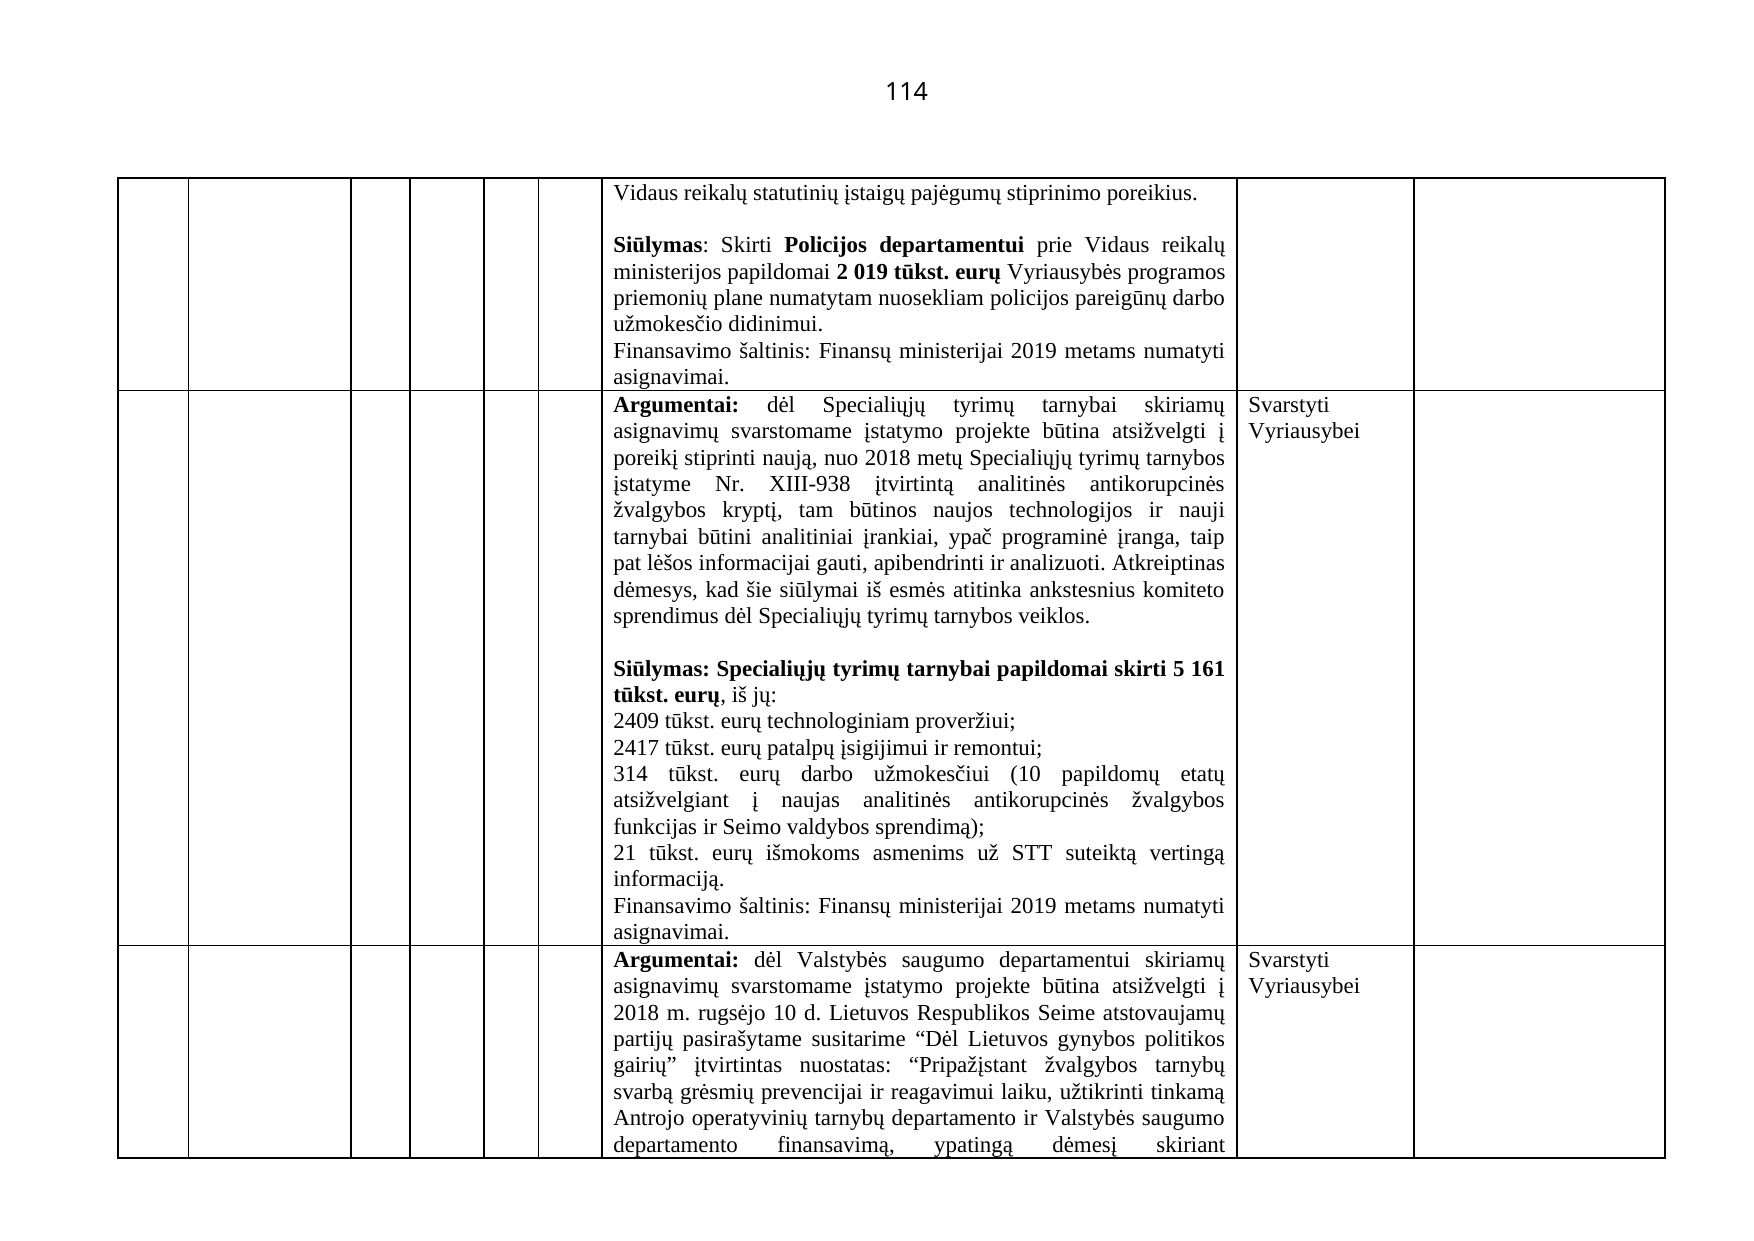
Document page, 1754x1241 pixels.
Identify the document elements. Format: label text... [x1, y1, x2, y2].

table_cell [411, 179, 483, 389]
table_cell [1238, 179, 1413, 389]
table_cell Argumentai: dėl Specialiųjų tyrimų tarnybai skiriamų asignavimų svarstomame įstatymo projekte būtina atsižvelgti į poreikį stiprinti naują, nuo 2018 metų Specialiųjų tyrimų tarnybos įstatyme Nr. XIII-938 įtvirtintą analitinės antikorupcinės žvalgybos kryptį, tam būtinos naujos technologijos ir nauji tarnybai būtini analitiniai įrankiai, ypač programinė įranga, taip pat lėšos informacijai gauti, apibendrinti ir analizuoti. Atkreiptinas dėmesys, kad šie siūlymai iš esmės atitinka ankstesnius komiteto sprendimus dėl Specialiųjų tyrimų tarnybos veiklos. Siūlymas: Specialiųjų tyrimų tarnybai papildomai skirti 5 161 tūkst. eurų, iš jų: 2409 tūkst. eurų technologiniam proveržiui; 2417 tūkst. eurų patalpų įsigijimui ir remontui; 314 tūkst. eurų darbo užmokesčiui (10 papildomų etatų atsižvelgiant į naujas analitinės antikorupcinės žvalgybos funkcijas ir Seimo valdybos sprendimą); 21 tūkst. eurų išmokoms asmenims už STT suteiktą vertingą informaciją. Finansavimo šaltinis: Finansų ministerijai 2019 metams numatyti asignavimai. [603, 391, 1236, 944]
table_cell Svarstyti Vyriausybei [1238, 391, 1413, 944]
table_cell Svarstyti Vyriausybei [1238, 946, 1413, 1157]
table_cell [485, 179, 538, 389]
table_cell [119, 391, 188, 944]
table_cell [352, 391, 409, 944]
table_cell [1415, 946, 1664, 1157]
table_cell [539, 391, 601, 944]
table_cell [411, 391, 483, 944]
table_cell [539, 179, 601, 389]
table_cell [119, 179, 188, 389]
table_cell [485, 391, 538, 944]
table_cell Argumentai: dėl Valstybės saugumo departamentui skiriamų asignavimų svarstomame įstatymo projekte būtina atsižvelgti į 2018 m. rugsėjo 10 d. Lietuvos Respublikos Seime atstovaujamų partijų pasirašytame susitarime “Dėl Lietuvos gynybos politikos gairių” įtvirtintas nuostatas: “Pripažįstant žvalgybos tarnybų svarbą grėsmių prevencijai ir reagavimui laiku, užtikrinti tinkamą Antrojo operatyvinių tarnybų departamento ir Valstybės saugumo departamento finansavimą, ypatingą dėmesį skiriant [603, 946, 1236, 1157]
table_cell [189, 391, 350, 944]
table_cell [189, 179, 350, 389]
table_cell [1415, 179, 1664, 389]
table_cell [1415, 391, 1664, 944]
table_cell Vidaus reikalų statutinių įstaigų pajėgumų stiprinimo poreikius. Siūlymas: Skirti Policijos departamentui prie Vidaus reikalų ministerijos papildomai 2 019 tūkst. eurų Vyriausybės programos priemonių plane numatytam nuosekliam policijos pareigūnų darbo užmokesčio didinimui. Finansavimo šaltinis: Finansų ministerijai 2019 metams numatyti asignavimai. [603, 179, 1236, 389]
table_cell [352, 946, 409, 1157]
table_cell [119, 946, 188, 1157]
table_cell [411, 946, 483, 1157]
table_cell [189, 946, 350, 1157]
table_cell [539, 946, 601, 1157]
table_cell [485, 946, 538, 1157]
table_cell [352, 179, 409, 389]
